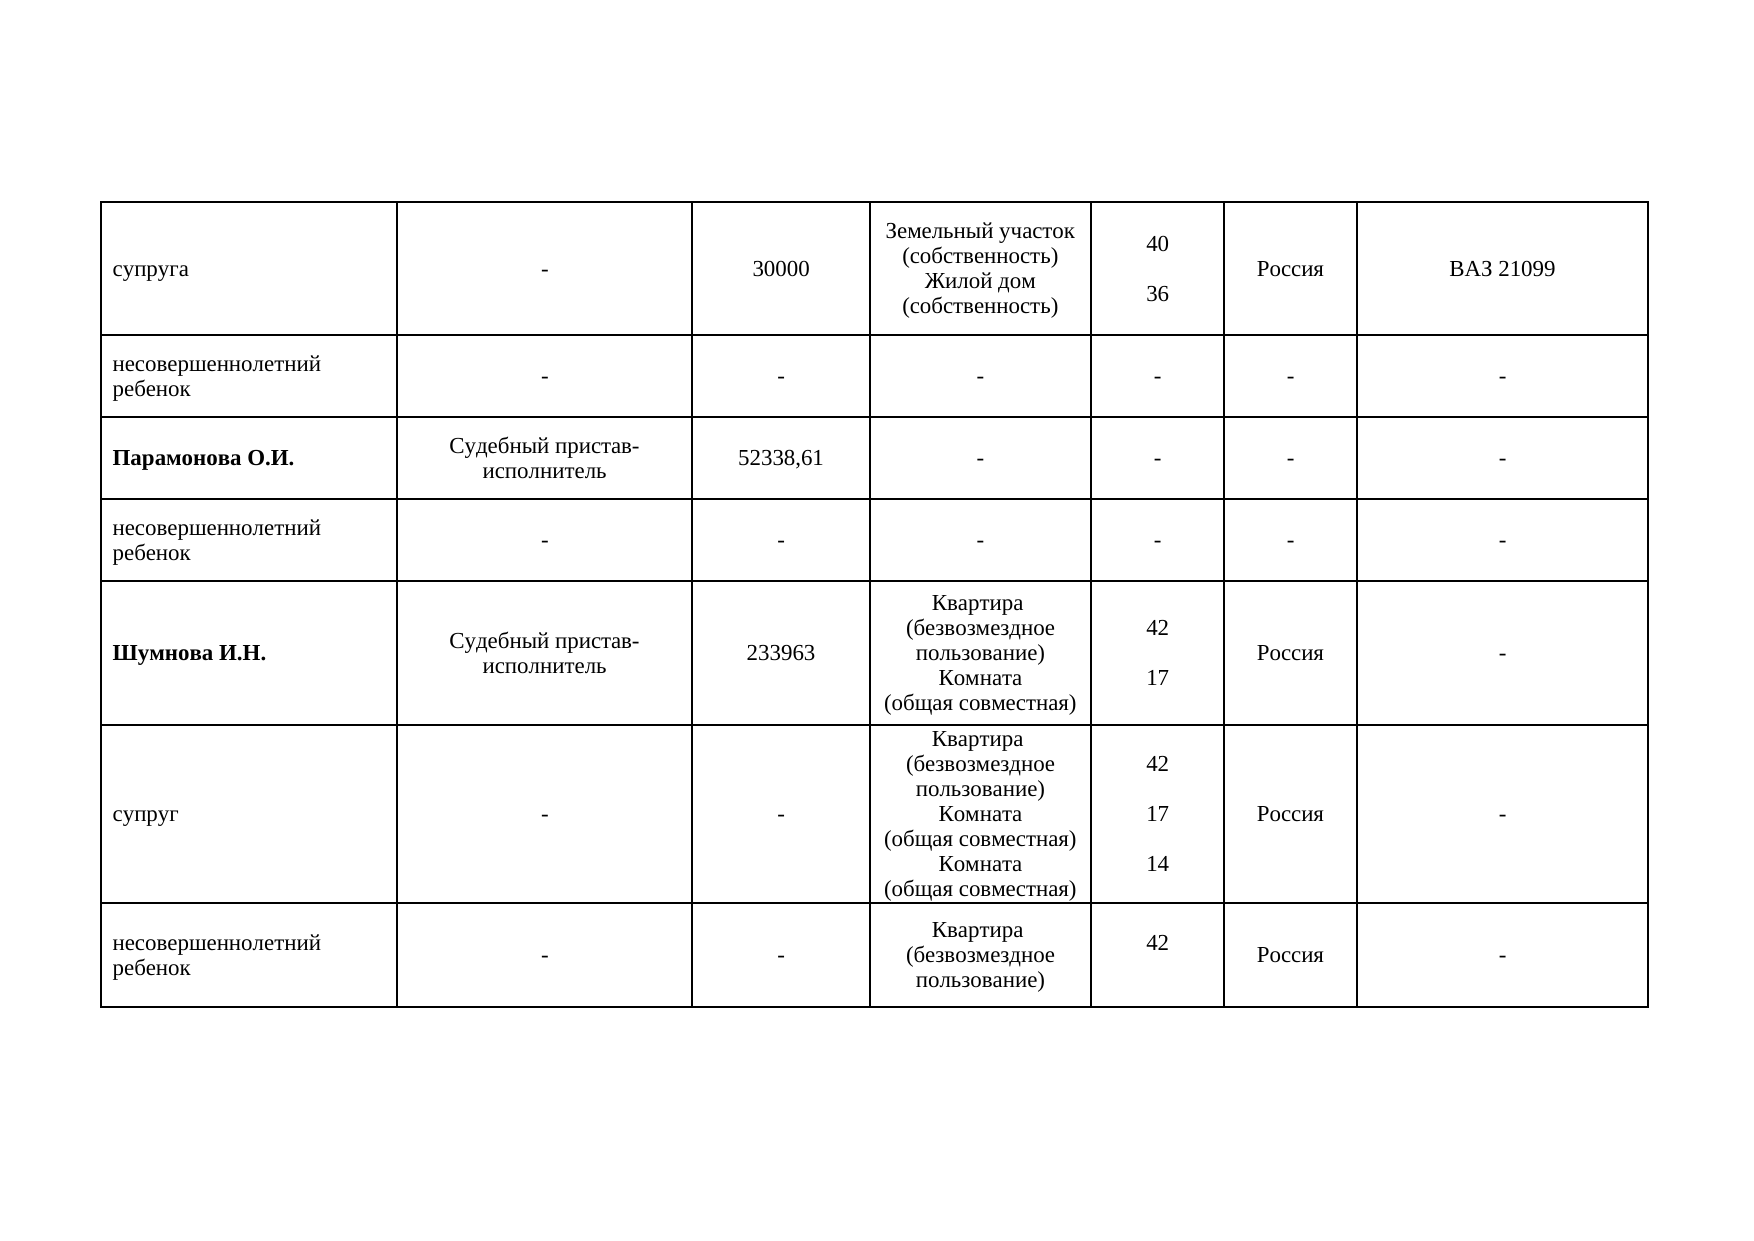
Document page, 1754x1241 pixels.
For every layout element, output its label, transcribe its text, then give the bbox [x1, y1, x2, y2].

table_cell - [693, 904, 869, 1006]
table_cell Земельный участок (собственность) Жилой дом (собственность) [871, 203, 1090, 334]
table_cell - [1358, 582, 1647, 724]
table_cell - [693, 336, 869, 416]
table_cell Россия [1225, 726, 1356, 902]
table_cell - [1092, 336, 1223, 416]
table_cell [1649, 724, 1655, 902]
table_cell Россия [1225, 582, 1356, 724]
table_cell - [398, 500, 691, 580]
table_cell Парамонова О.И. [102, 418, 396, 498]
table_cell - [398, 904, 691, 1006]
table_cell - [1092, 418, 1223, 498]
table_cell 42 17 [1092, 582, 1223, 724]
table_cell - [1358, 904, 1647, 1006]
table_cell Квартира (безвозмездное пользование) [871, 904, 1090, 1006]
table_cell 42 [1092, 904, 1223, 1006]
table_cell несовершеннолетний ребенок [102, 904, 396, 1006]
table_cell [1649, 902, 1655, 1006]
table_cell [1649, 334, 1655, 416]
table_cell Судебный пристав-исполнитель [398, 582, 691, 724]
table_cell 30000 [693, 203, 869, 334]
table_cell - [398, 336, 691, 416]
table_cell ВАЗ 21099 [1358, 203, 1647, 334]
table_cell [1649, 580, 1655, 724]
table_cell [1649, 201, 1655, 334]
table_cell 40 36 [1092, 203, 1223, 334]
table_cell - [871, 500, 1090, 580]
table_cell - [398, 726, 691, 902]
table_cell - [693, 500, 869, 580]
table_cell - [1225, 336, 1356, 416]
table_cell - [1358, 500, 1647, 580]
table_cell несовершеннолетний ребенок [102, 500, 396, 580]
table_cell - [1358, 726, 1647, 902]
table_cell супруг [102, 726, 396, 902]
table_cell 42 17 14 [1092, 726, 1223, 902]
table_cell - [1358, 336, 1647, 416]
table_cell - [871, 418, 1090, 498]
table_cell 233963 [693, 582, 869, 724]
table_cell - [398, 203, 691, 334]
table_cell Шумнова И.Н. [102, 582, 396, 724]
table_cell Судебный пристав-исполнитель [398, 418, 691, 498]
table_cell - [693, 726, 869, 902]
table_cell - [871, 336, 1090, 416]
table_cell - [1358, 418, 1647, 498]
table_cell супруга [102, 203, 396, 334]
table_cell Россия [1225, 203, 1356, 334]
table_cell - [1225, 500, 1356, 580]
table_cell Квартира (безвозмездное пользование) Комната (общая совместная) [871, 582, 1090, 724]
table_cell - [1092, 500, 1223, 580]
table_cell [1649, 498, 1655, 580]
table_cell Россия [1225, 904, 1356, 1006]
table_cell - [1225, 418, 1356, 498]
table_cell Квартира (безвозмездное пользование) Комната (общая совместная) Комната (общая совместная) [871, 726, 1090, 902]
table_cell 52338,61 [693, 418, 869, 498]
table_cell несовершеннолетний ребенок [102, 336, 396, 416]
table_cell [1649, 416, 1655, 498]
